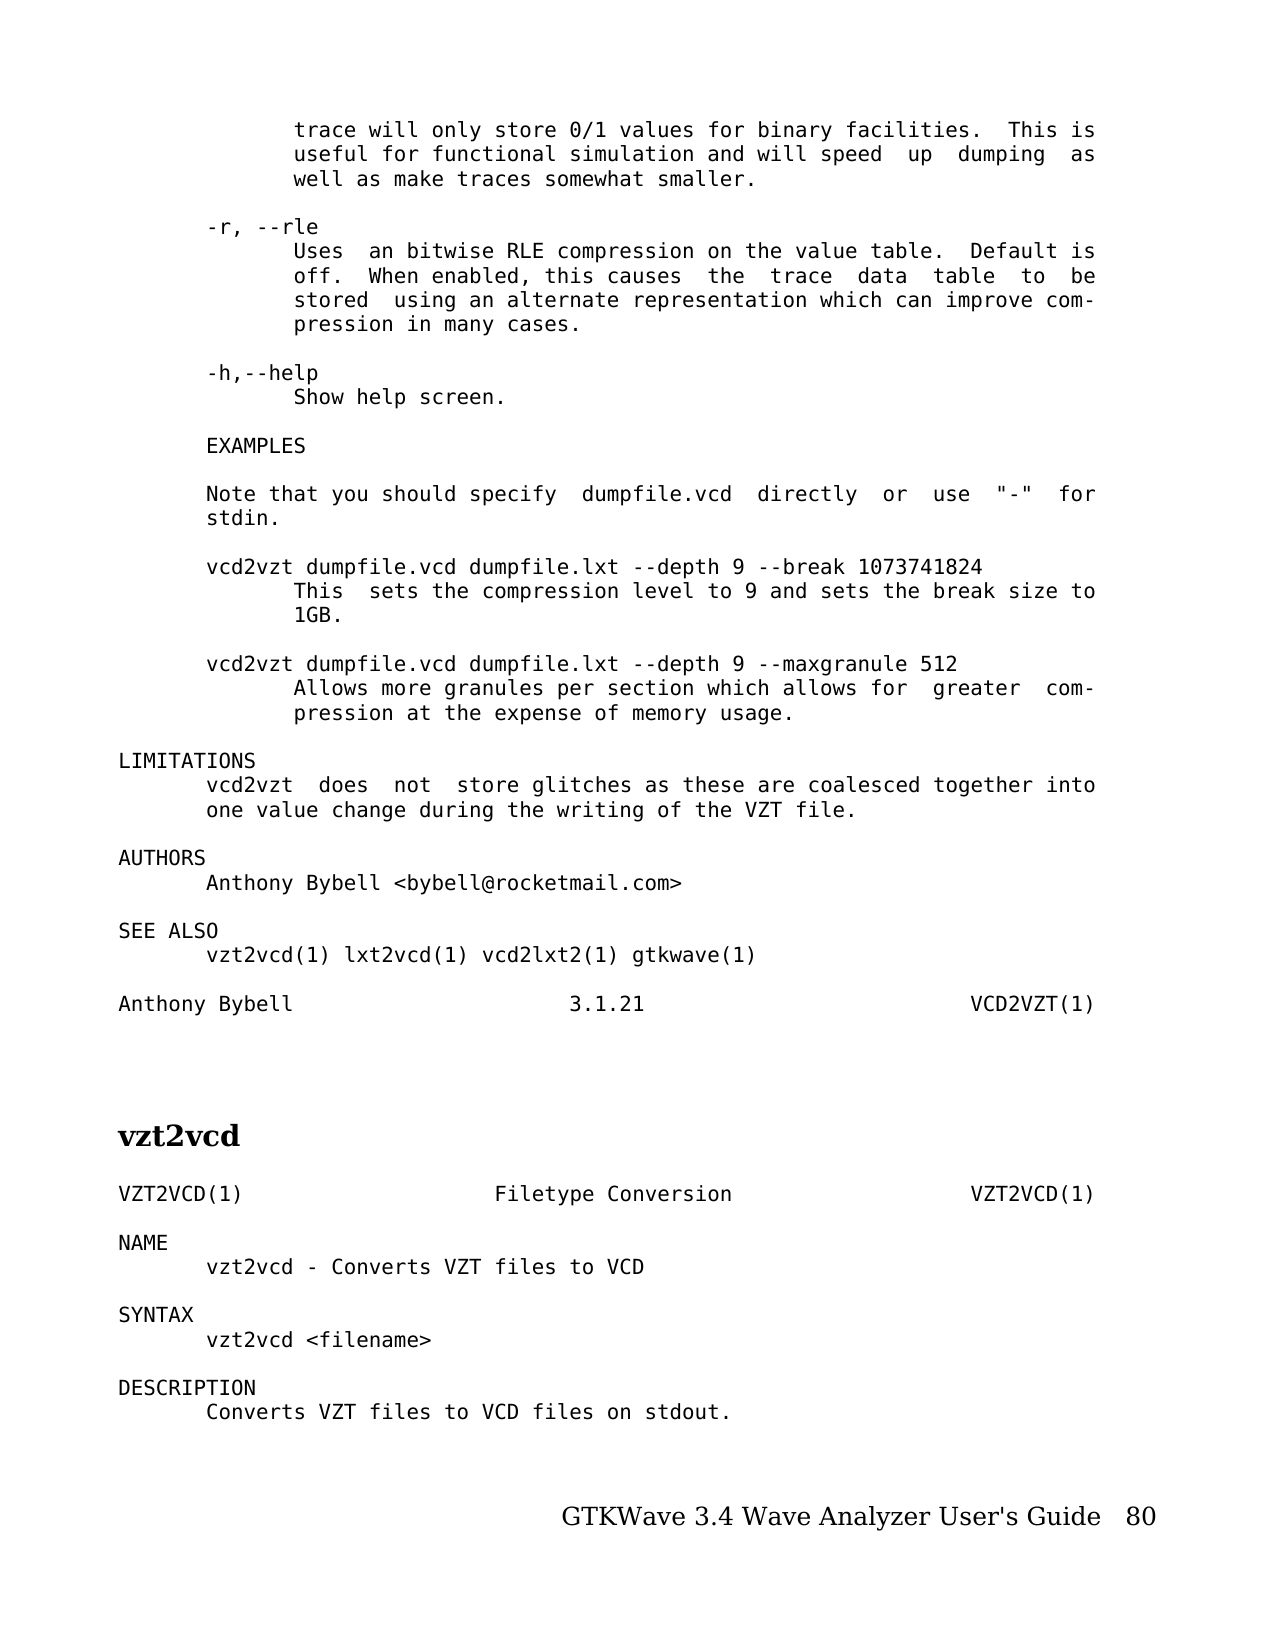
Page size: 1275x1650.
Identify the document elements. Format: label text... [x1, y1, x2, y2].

text Uses an bitwise RLE compression on the value table. Default is [118, 239, 1157, 264]
subtitle vzt2vcd [118, 1118, 1157, 1153]
text DESCRIPTION [118, 1376, 1157, 1400]
text NAME [118, 1231, 1157, 1255]
text VZT2VCD(1) Filetype Conversion VZT2VCD(1) [118, 1182, 1157, 1206]
text SEE ALSO [118, 919, 1157, 943]
text -r, --rle [118, 215, 1157, 239]
text vcd2vzt dumpfile.vcd dumpfile.lxt --depth 9 --maxgranule 512 [118, 652, 1157, 676]
text 1GB. [118, 603, 1157, 628]
text vzt2vcd <filename> [118, 1328, 1157, 1352]
text Converts VZT files to VCD files on stdout. [118, 1400, 1157, 1425]
text EXAMPLES [118, 434, 1157, 458]
text trace will only store 0/1 values for binary facilities. This is [118, 118, 1157, 142]
text vcd2vzt does not store glitches as these are coalesced together into [118, 773, 1157, 798]
text Allows more granules per section which allows for greater com- [118, 676, 1157, 701]
text off. When enabled, this causes the trace data table to be [118, 264, 1157, 288]
text pression at the expense of memory usage. [118, 701, 1157, 725]
text vzt2vcd - Converts VZT files to VCD [118, 1255, 1157, 1279]
text Anthony Bybell 3.1.21 VCD2VZT(1) [118, 992, 1157, 1016]
text pression in many cases. [118, 312, 1157, 337]
text stdin. [118, 506, 1157, 531]
text SYNTAX [118, 1303, 1157, 1328]
text This sets the compression level to 9 and sets the break size to [118, 579, 1157, 603]
text Anthony Bybell <bybell@rocketmail.com> [118, 871, 1157, 895]
text stored using an alternate representation which can improve com- [118, 288, 1157, 312]
text vcd2vzt dumpfile.vcd dumpfile.lxt --depth 9 --break 1073741824 [118, 555, 1157, 579]
text Show help screen. [118, 385, 1157, 409]
text useful for functional simulation and will speed up dumping as [118, 142, 1157, 167]
text vzt2vcd(1) lxt2vcd(1) vcd2lxt2(1) gtkwave(1) [118, 943, 1157, 968]
text LIMITATIONS [118, 749, 1157, 773]
text well as make traces somewhat smaller. [118, 167, 1157, 191]
text one value change during the writing of the VZT file. [118, 798, 1157, 822]
text -h,--help [118, 361, 1157, 385]
text Note that you should specify dumpfile.vcd directly or use "-" for [118, 482, 1157, 506]
text AUTHORS [118, 846, 1157, 871]
